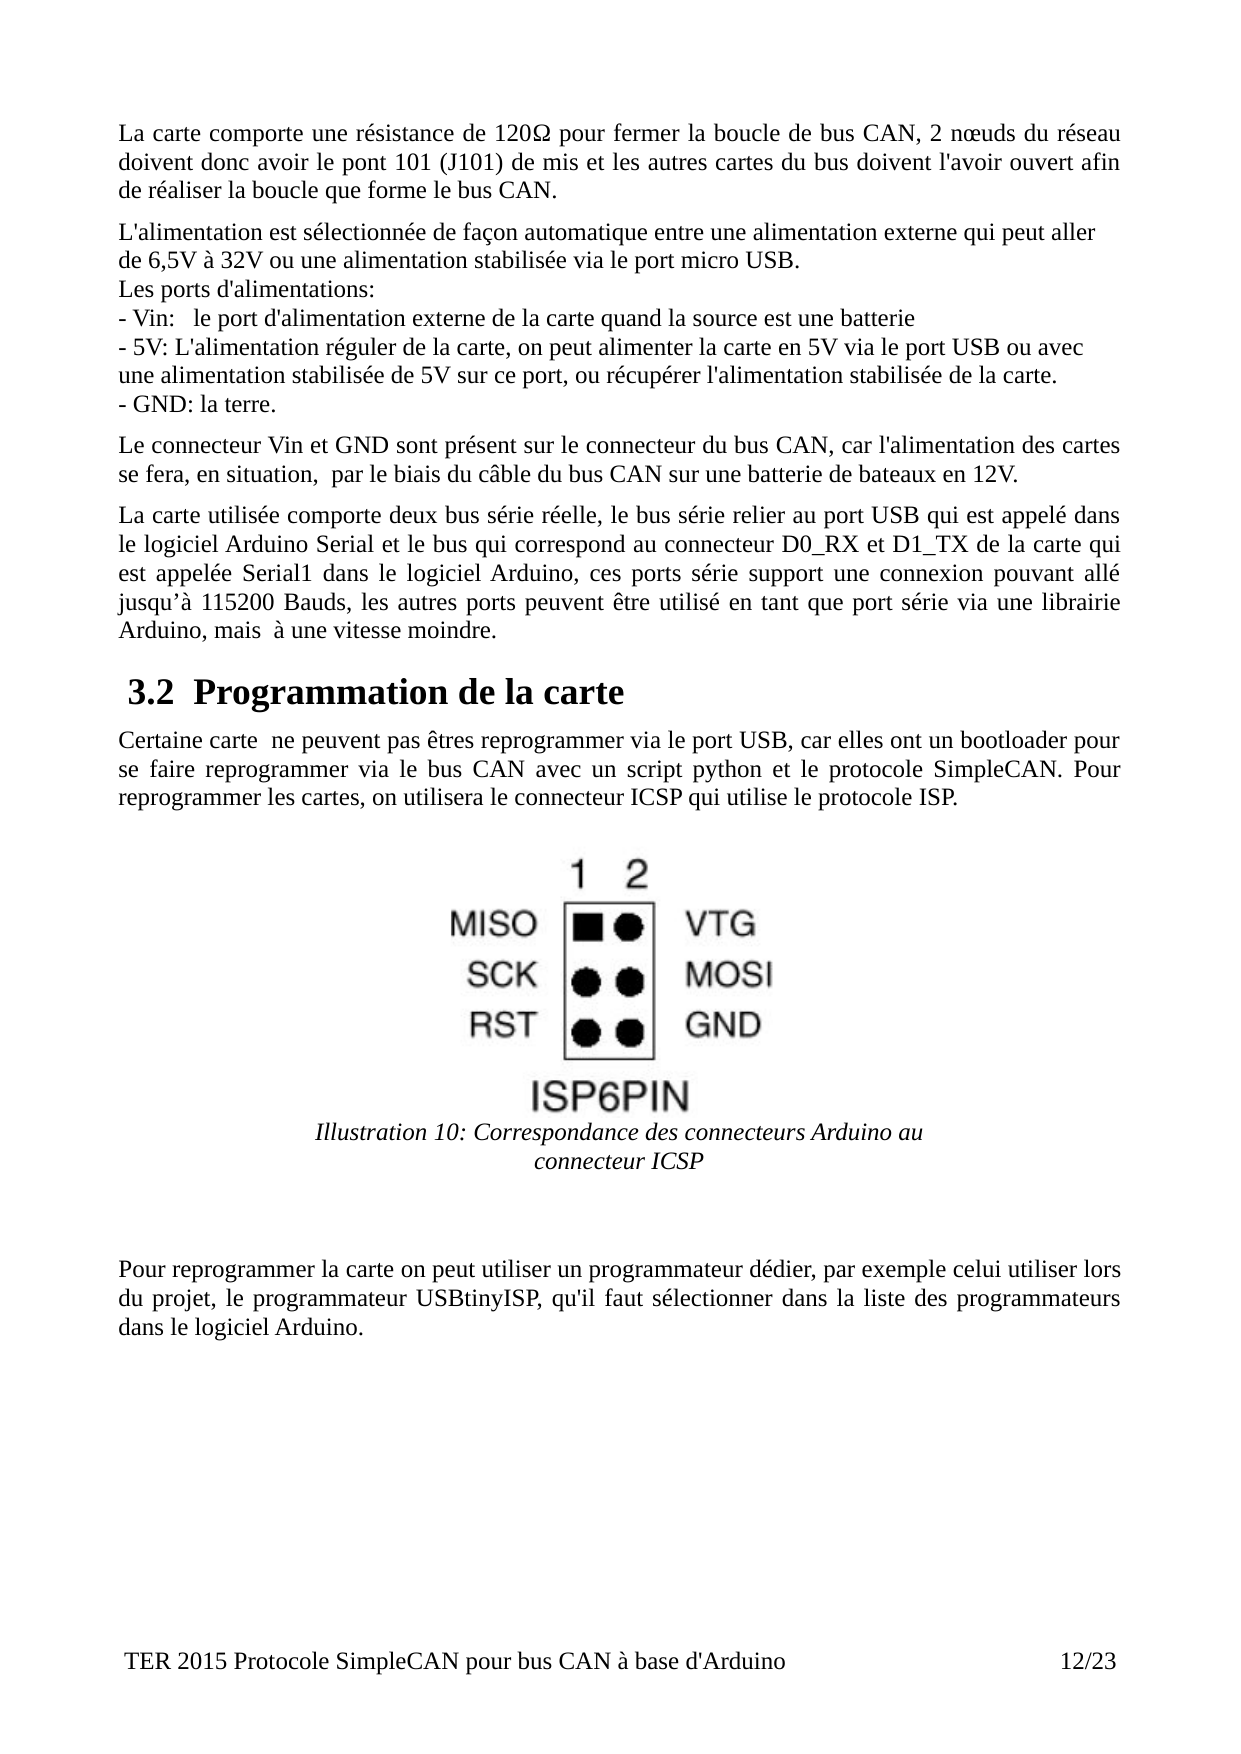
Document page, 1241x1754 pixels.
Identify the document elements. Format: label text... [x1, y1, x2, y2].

text Le connecteur Vin et GND sont présent sur le connecteur du bus CAN, car l'alimentation des cartes se fera, en situation, par le biais du câble du bus CAN sur une batterie de bateaux en 12V. [118, 431, 1122, 488]
picture [450, 836, 790, 1118]
text Pour reprogrammer la carte on peut utiliser un programmateur dédier, par exemple celui utiliser lors du projet, le programmateur USBtinyISP, qu'il faut sélectionner dans la liste des programmateurs dans le logiciel Arduino. [118, 1254, 1122, 1341]
text La carte utilisée comporte deux bus série réelle, le bus série relier au port USB qui est appelé dans le logiciel Arduino Serial et le bus qui correspond au connecteur D0_RX et D1_TX de la carte qui est appelée Serial1 dans le logiciel Arduino, ces ports série support une connexion pouvant allé jusqu’à 115200 Bauds, les autres ports peuvent être utilisé en tant que port série via une librairie Arduino, mais à une vitesse moindre. [118, 501, 1122, 644]
text L'alimentation est sélectionnée de façon automatique entre une alimentation externe qui peut aller de 6,5V à 32V ou une alimentation stabilisée via le port micro USB. [118, 217, 1122, 274]
subtitle Programmation de la carte [118, 669, 1122, 712]
text Illustration 10: Correspondance des connecteurs Arduino au connecteur ICSP [277, 1118, 963, 1175]
text La carte comporte une résistance de 120Ω pour fermer la boucle de bus CAN, 2 nœuds du réseau doivent donc avoir le pont 101 (J101) de mis et les autres cartes du bus doivent l'avoir ouvert afin de réaliser la boucle que forme le bus CAN. [118, 118, 1122, 204]
text - GND: la terre. [118, 389, 1122, 418]
text Certaine carte ne peuvent pas êtres reprogrammer via le port USB, car elles ont un bootloader pour se faire reprogrammer via le bus CAN avec un script python et le protocole SimpleCAN. Pour reprogrammer les cartes, on utilisera le connecteur ICSP qui utilise le protocole ISP. [118, 725, 1122, 811]
text - Vin: le port d'alimentation externe de la carte quand la source est une batterie [118, 303, 1122, 332]
text Les ports d'alimentations: [118, 274, 1122, 303]
text - 5V: L'alimentation réguler de la carte, on peut alimenter la carte en 5V via le port USB ou avec une alimentation stabilisée de 5V sur ce port, ou récupérer l'alimentation stabilisée de la carte. [118, 332, 1122, 389]
